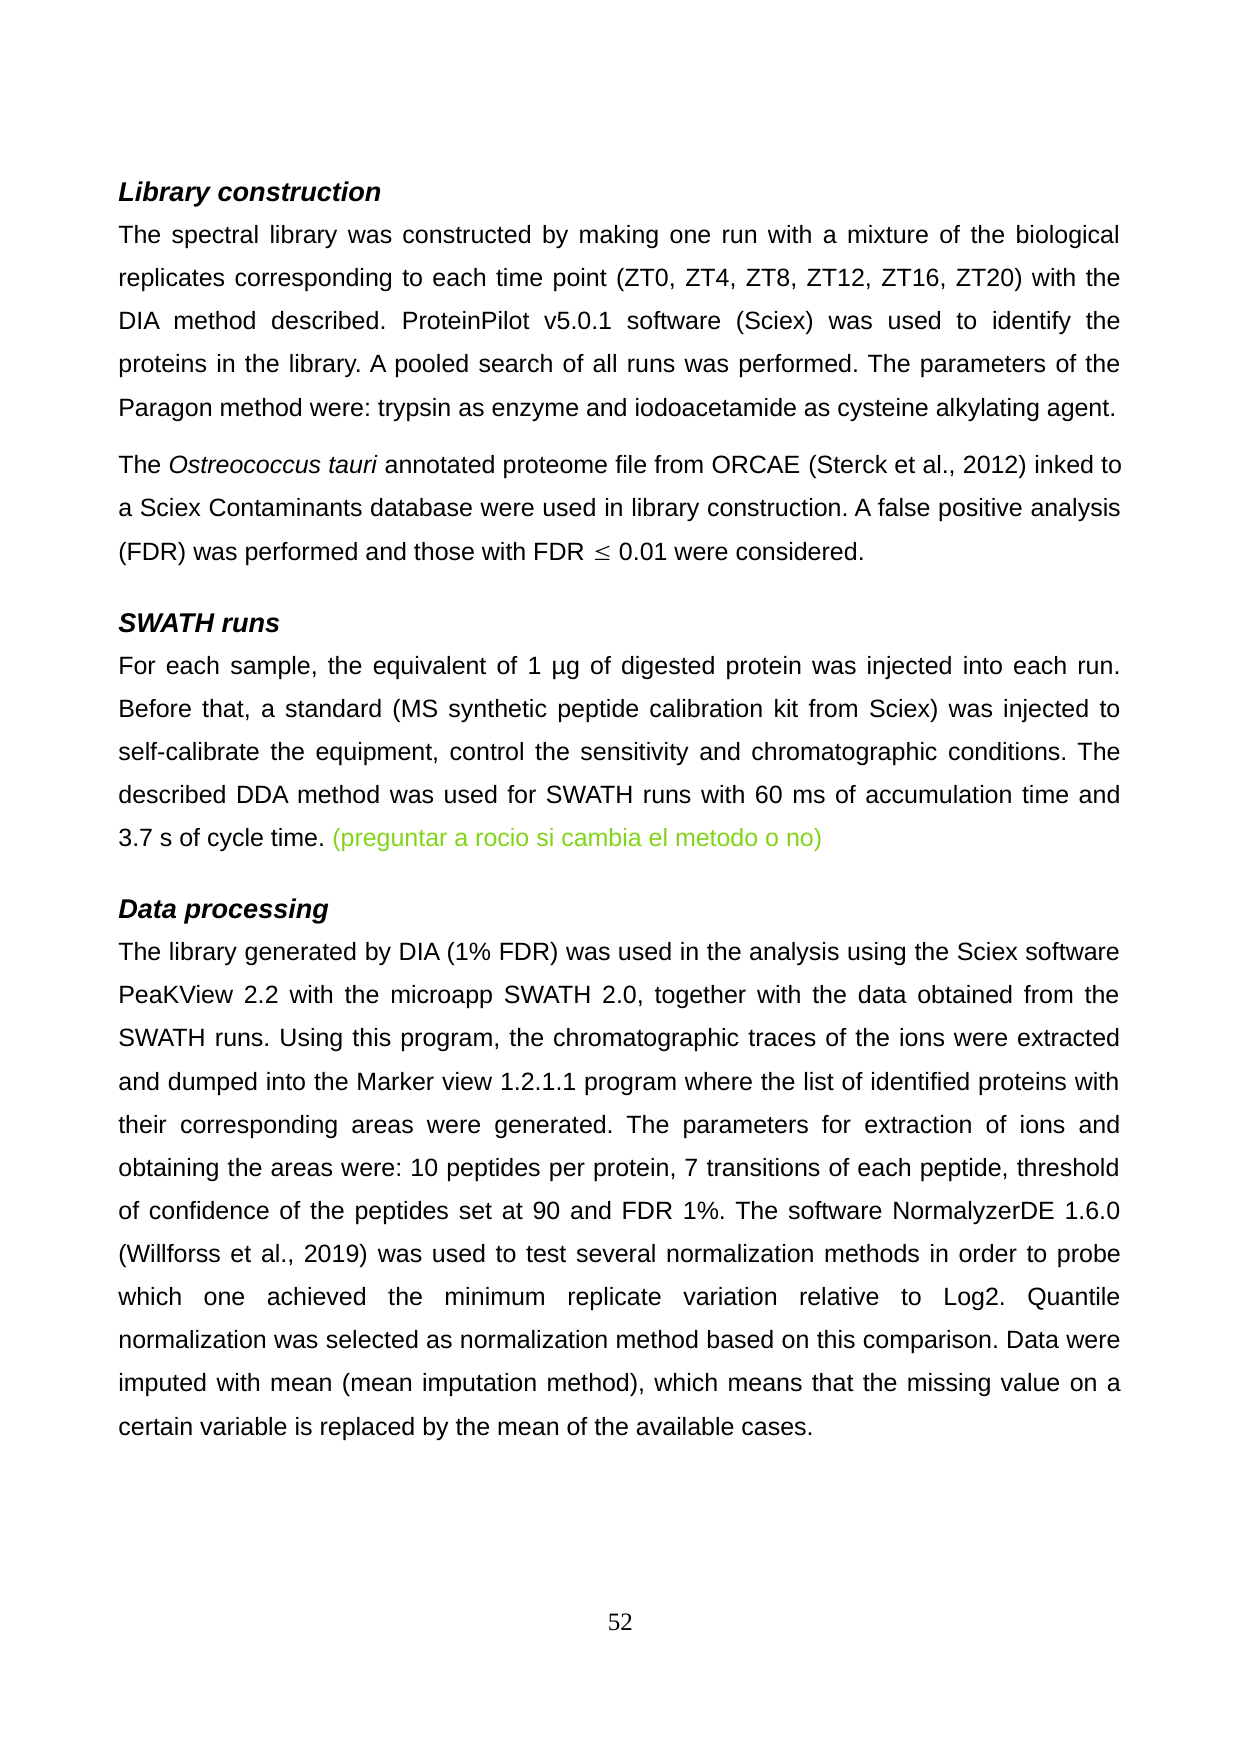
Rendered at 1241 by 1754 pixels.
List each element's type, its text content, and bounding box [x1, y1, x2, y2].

subtitle Data processing [118, 893, 1122, 924]
text The spectral library was constructed by making one run with a mixture of the biological replicates corresponding to each time point (ZT0, ZT4, ZT8, ZT12, ZT16, ZT20) with the DIA method described. ProteinPilot v5.0.1 software (Sciex) was used to identify the proteins in the library. A pooled search of all runs was performed. The parameters of the Paragon method were: trypsin as enzyme and iodoacetamide as cysteine alkylating agent. [118, 220, 1122, 421]
text For each sample, the equivalent of 1 µg of digested protein was injected into each run. Before that, a standard (MS synthetic peptide calibration kit from Sciex) was injected to self-calibrate the equipment, control the sensitivity and chromatographic conditions. The described DDA method was used for SWATH runs with 60 ms of accumulation time and 3.7 s of cycle time. (preguntar a rocio si cambia el metodo o no) [118, 651, 1122, 852]
text The Ostreococcus tauri annotated proteome file from ORCAE (Sterck et al., 2012)⁠ inked to a Sciex Contaminants database were used in library construction. A false positive analysis (FDR) was performed and those with FDR  0.01 were considered. [118, 450, 1122, 565]
subtitle Library construction [118, 176, 1122, 208]
subtitle SWATH runs [118, 607, 1122, 638]
text The library generated by DIA (1% FDR) was used in the analysis using the Sciex software PeaKView 2.2 with the microapp SWATH 2.0, together with the data obtained from the SWATH runs. Using this program, the chromatographic traces of the ions were extracted and dumped into the Marker view 1.2.1.1 program where the list of identified proteins with their corresponding areas were generated. The parameters for extraction of ions and obtaining the areas were: 10 peptides per protein, 7 transitions of each peptide, threshold of confidence of the peptides set at 90 and FDR 1%. The software NormalyzerDE 1.6.0 (Willforss et al., 2019)⁠ was used to test several normalization methods in order to probe which one achieved the minimum replicate variation relative to Log2. Quantile normalization was selected as normalization method based on this comparison. Data were imputed with mean (mean imputation method), which means that the missing value on a certain variable is replaced by the mean of the available cases. [118, 937, 1122, 1440]
